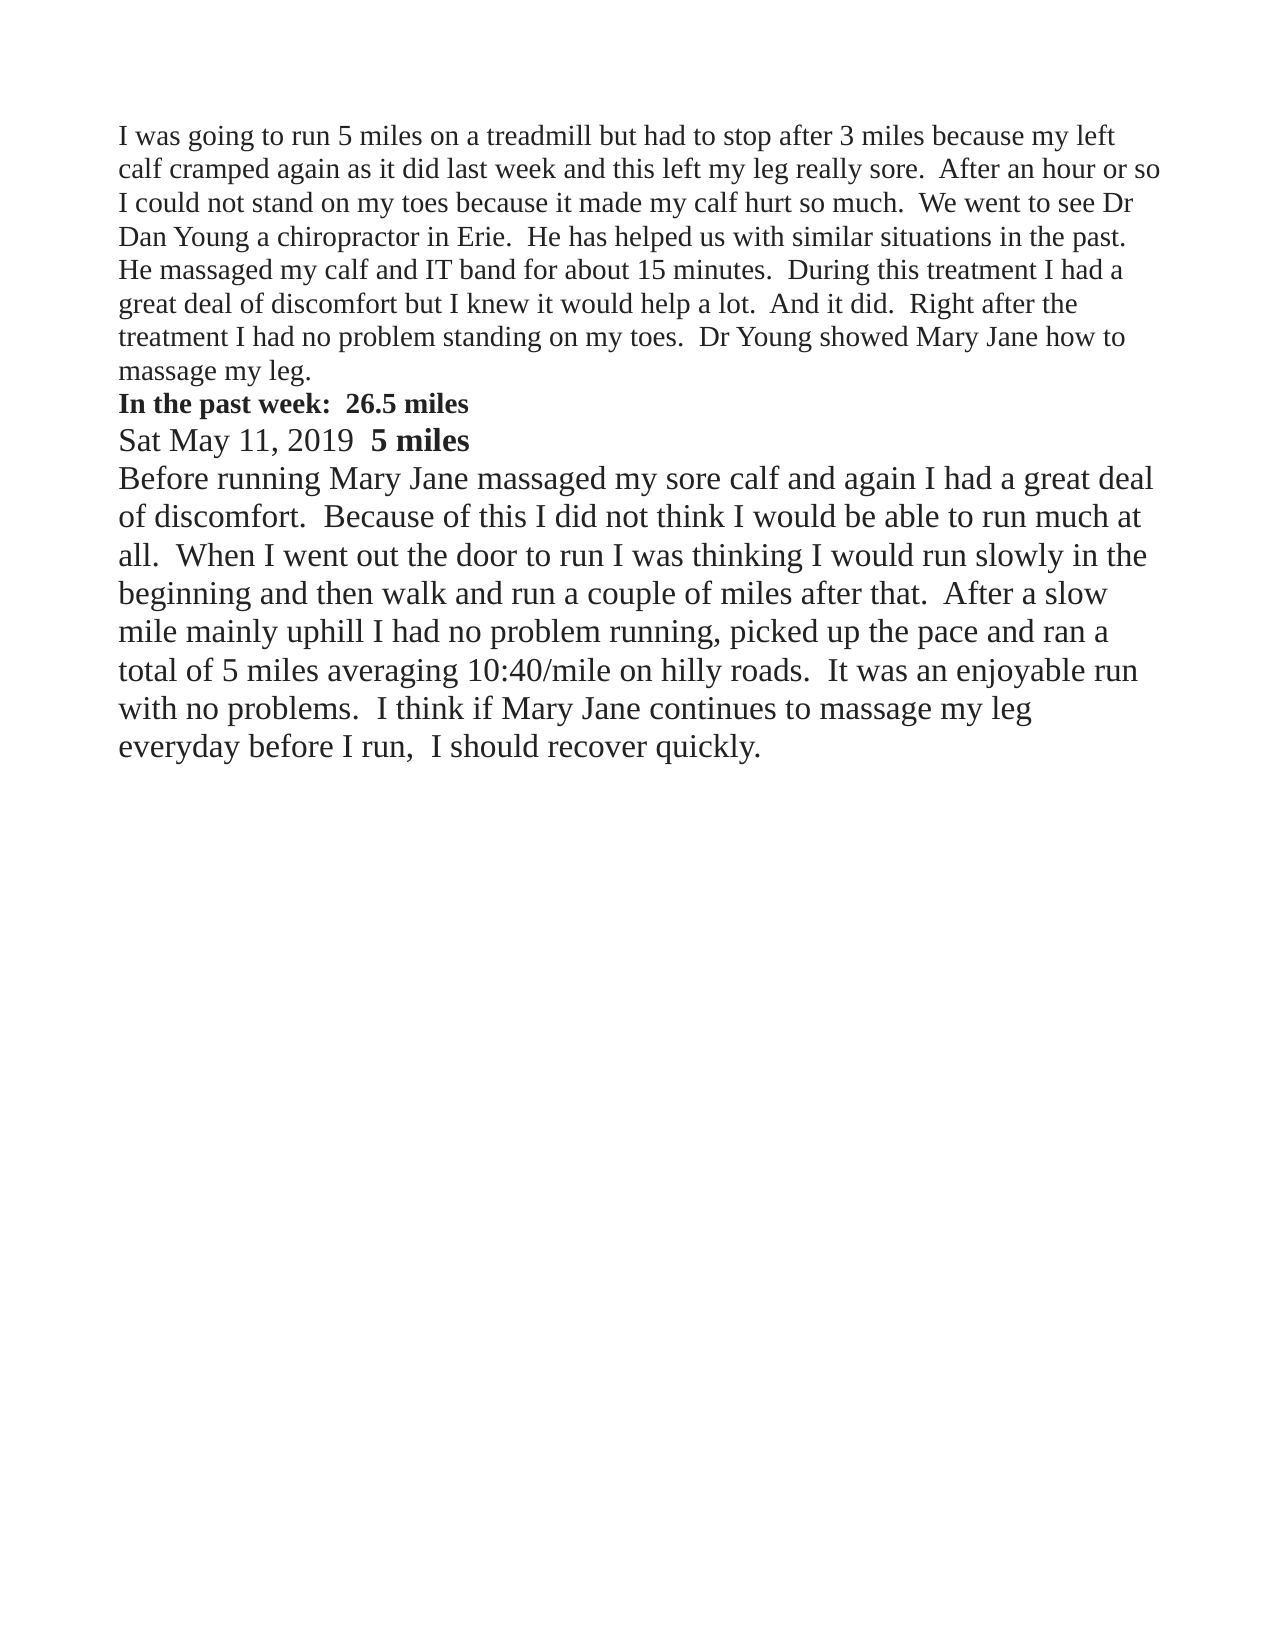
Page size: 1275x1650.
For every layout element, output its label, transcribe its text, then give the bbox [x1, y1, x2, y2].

text Before running Mary Jane massaged my sore calf and again I had a great deal of discomfort. Because of this I did not think I would be able to run much at all. When I went out the door to run I was thinking I would run slowly in the beginning and then walk and run a couple of miles after that. After a slow mile mainly uphill I had no problem running, picked up the pace and ran a total of 5 miles averaging 10:40/mile on hilly roads. It was an enjoyable run with no problems. I think if Mary Jane continues to massage my leg everyday before I run, I should recover quickly. [118, 458, 1161, 765]
text I was going to run 5 miles on a treadmill but had to stop after 3 miles because my left calf cramped again as it did last week and this left my leg really sore. After an hour or so I could not stand on my toes because it made my calf hurt so much. We went to see Dr Dan Young a chiropractor in Erie. He has helped us with similar situations in the past. He massaged my calf and IT band for about 15 minutes. During this treatment I had a great deal of discomfort but I knew it would help a lot. And it did. Right after the treatment I had no problem standing on my toes. Dr Young showed Mary Jane how to massage my leg. [118, 118, 1161, 386]
text Sat May 11, 2019 5 miles [118, 420, 1161, 458]
text In the past week: 26.5 miles [118, 386, 1161, 420]
